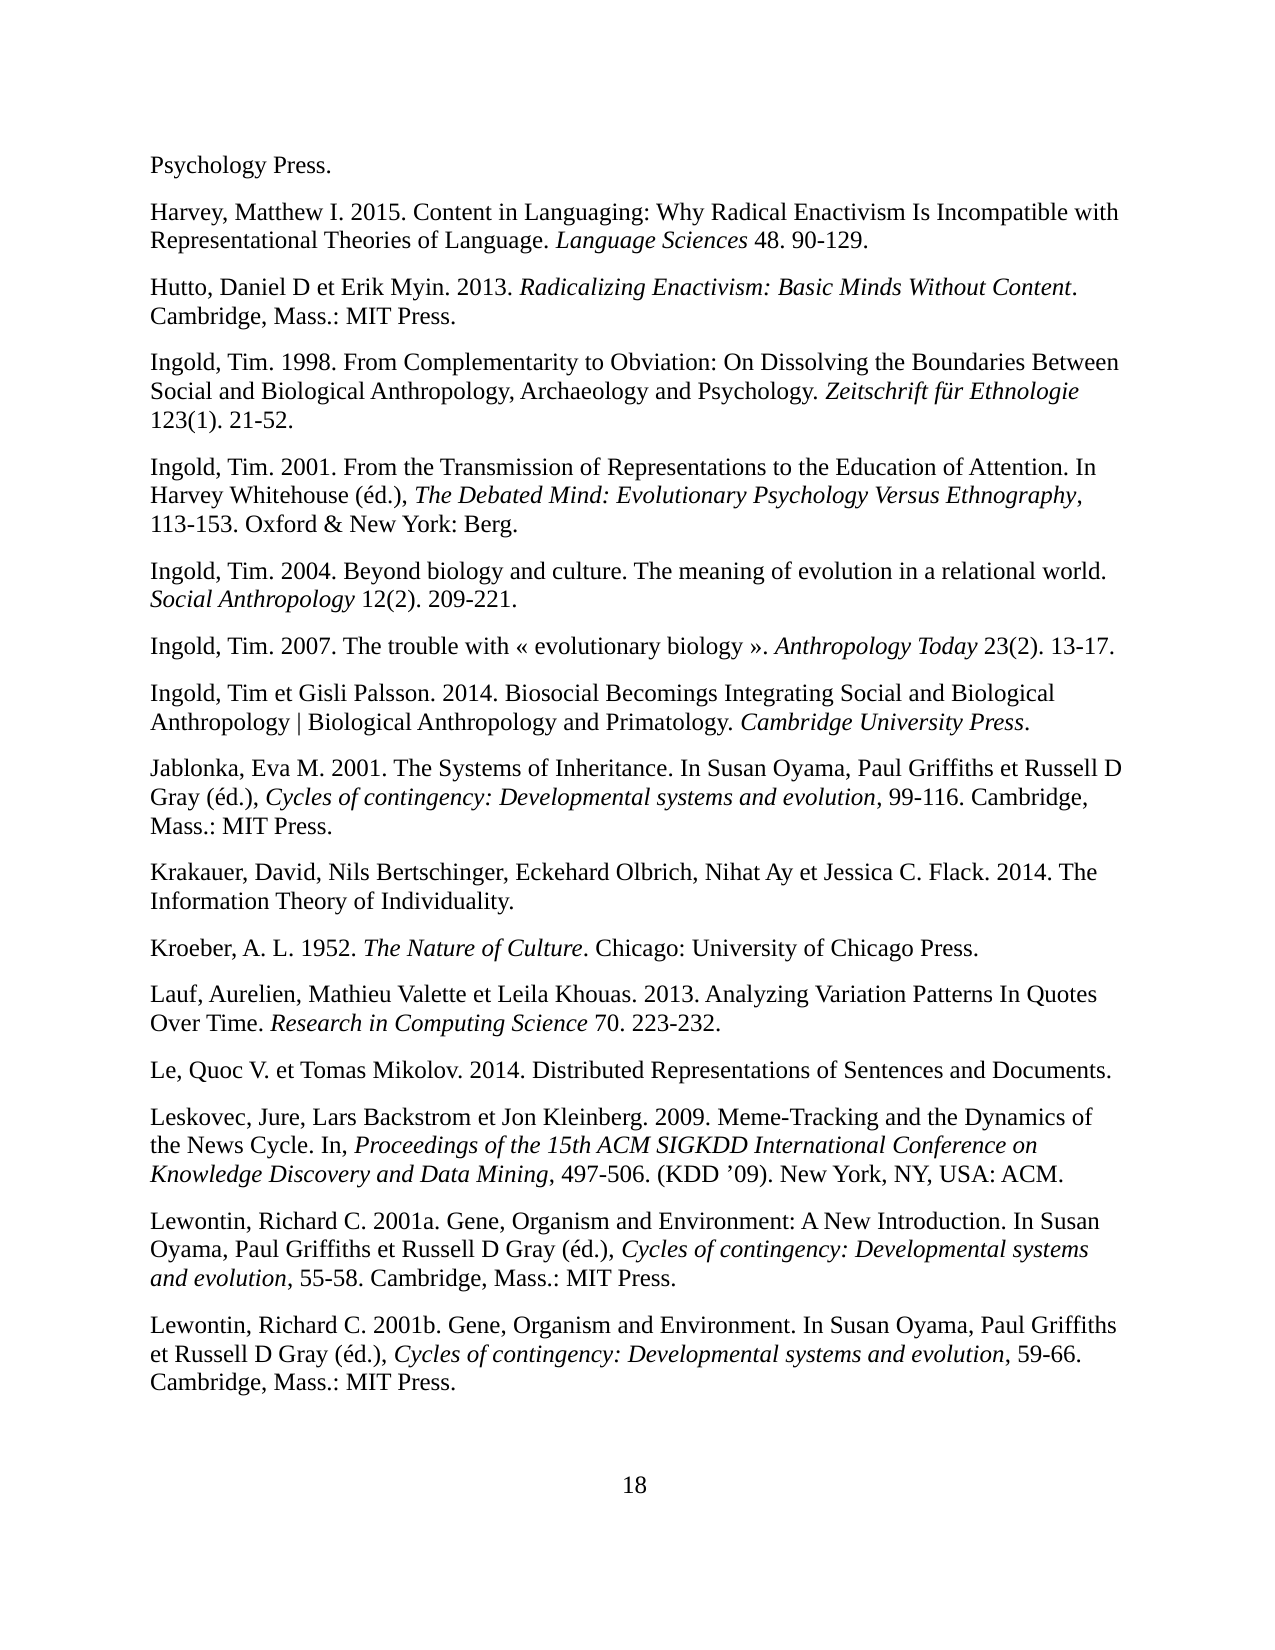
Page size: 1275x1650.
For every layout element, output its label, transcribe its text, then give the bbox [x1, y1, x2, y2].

text Hutto, Daniel D et Erik Myin. 2013. Radicalizing Enactivism: Basic Minds Without Content. Cambridge, Mass.: MIT Press. [150, 272, 1125, 329]
text Lewontin, Richard C. 2001a. Gene, Organism and Environment: A New Introduction. In Susan Oyama, Paul Griffiths et Russell D Gray (éd.), Cycles of contingency: Developmental systems and evolution, 55‑58. Cambridge, Mass.: MIT Press. [150, 1206, 1125, 1292]
text Harvey, Matthew I. 2015. Content in Languaging: Why Radical Enactivism Is Incompatible with Representational Theories of Language. Language Sciences 48. 90‑129. [150, 197, 1125, 254]
text Ingold, Tim et Gisli Palsson. 2014. Biosocial Becomings Integrating Social and Biological Anthropology | Biological Anthropology and Primatology. Cambridge University Press. [150, 678, 1125, 735]
text Jablonka, Eva M. 2001. The Systems of Inheritance. In Susan Oyama, Paul Griffiths et Russell D Gray (éd.), Cycles of contingency: Developmental systems and evolution, 99‑116. Cambridge, Mass.: MIT Press. [150, 753, 1125, 839]
text Krakauer, David, Nils Bertschinger, Eckehard Olbrich, Nihat Ay et Jessica C. Flack. 2014. The Information Theory of Individuality. [150, 857, 1125, 915]
text Kroeber, A. L. 1952. The Nature of Culture. Chicago: University of Chicago Press. [150, 933, 1125, 962]
text Lauf, Aurelien, Mathieu Valette et Leila Khouas. 2013. Analyzing Variation Patterns In Quotes Over Time. Research in Computing Science 70. 223‑232. [150, 979, 1125, 1037]
text Ingold, Tim. 2004. Beyond biology and culture. The meaning of evolution in a relational world. Social Anthropology 12(2). 209‑221. [150, 556, 1125, 613]
text Le, Quoc V. et Tomas Mikolov. 2014. Distributed Representations of Sentences and Documents. [150, 1055, 1125, 1084]
text Ingold, Tim. 2007. The trouble with « evolutionary biology ». Anthropology Today 23(2). 13‑17. [150, 631, 1125, 660]
text Lewontin, Richard C. 2001b. Gene, Organism and Environment. In Susan Oyama, Paul Griffiths et Russell D Gray (éd.), Cycles of contingency: Developmental systems and evolution, 59‑66. Cambridge, Mass.: MIT Press. [150, 1310, 1125, 1396]
text Ingold, Tim. 2001. From the Transmission of Representations to the Education of Attention. In Harvey Whitehouse (éd.), The Debated Mind: Evolutionary Psychology Versus Ethnography, 113‑153. Oxford & New York: Berg. [150, 452, 1125, 538]
text Ingold, Tim. 1998. From Complementarity to Obviation: On Dissolving the Boundaries Between Social and Biological Anthropology, Archaeology and Psychology. Zeitschrift für Ethnologie 123(1). 21‑52. [150, 347, 1125, 434]
text Leskovec, Jure, Lars Backstrom et Jon Kleinberg. 2009. Meme-Tracking and the Dynamics of the News Cycle. In, Proceedings of the 15th ACM SIGKDD International Conference on Knowledge Discovery and Data Mining, 497‑506. (KDD ’09). New York, NY, USA: ACM. [150, 1102, 1125, 1188]
text Psychology Press. [150, 150, 1125, 179]
